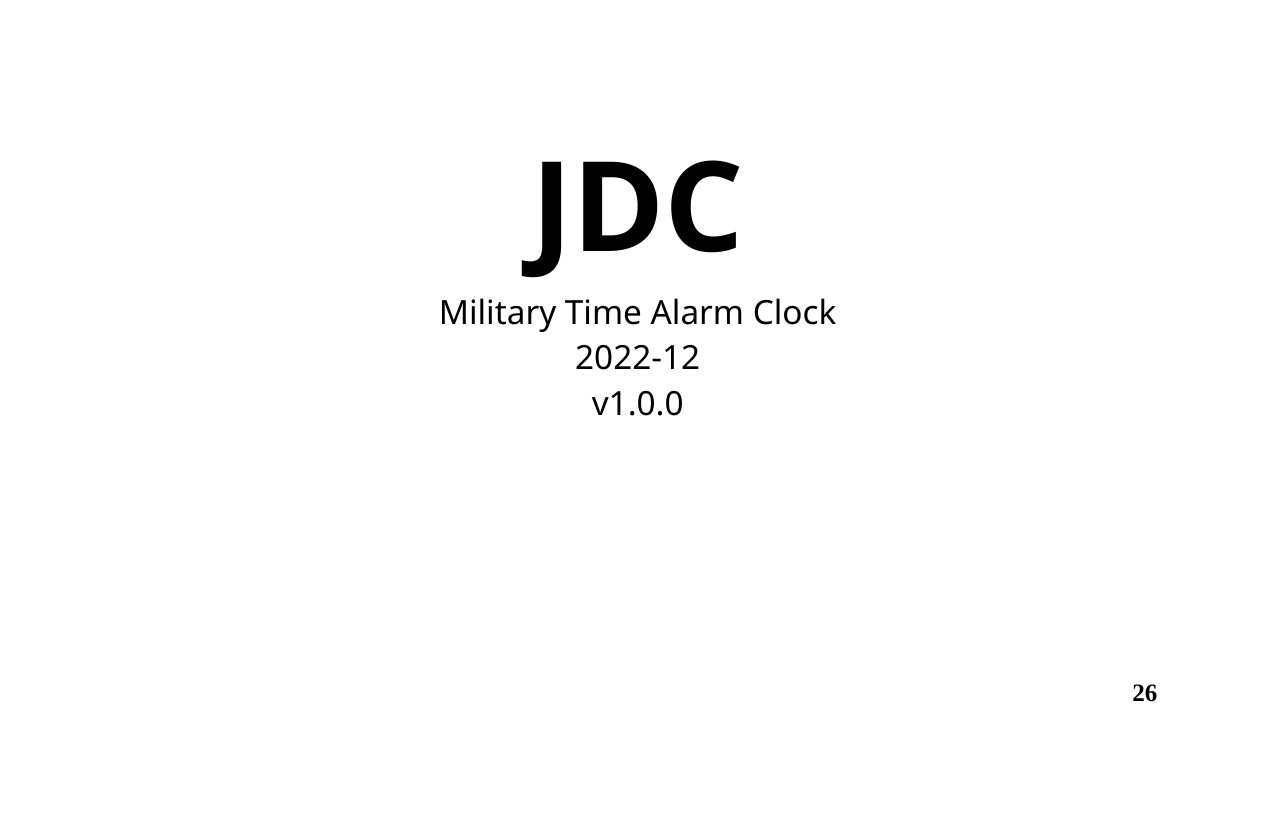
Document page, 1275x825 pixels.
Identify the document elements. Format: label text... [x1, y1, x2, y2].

text Military Time Alarm Clock [118, 288, 1157, 334]
text JDC [118, 118, 1157, 288]
text v1.0.0 [118, 379, 1157, 425]
text 2022-12 [118, 334, 1157, 379]
